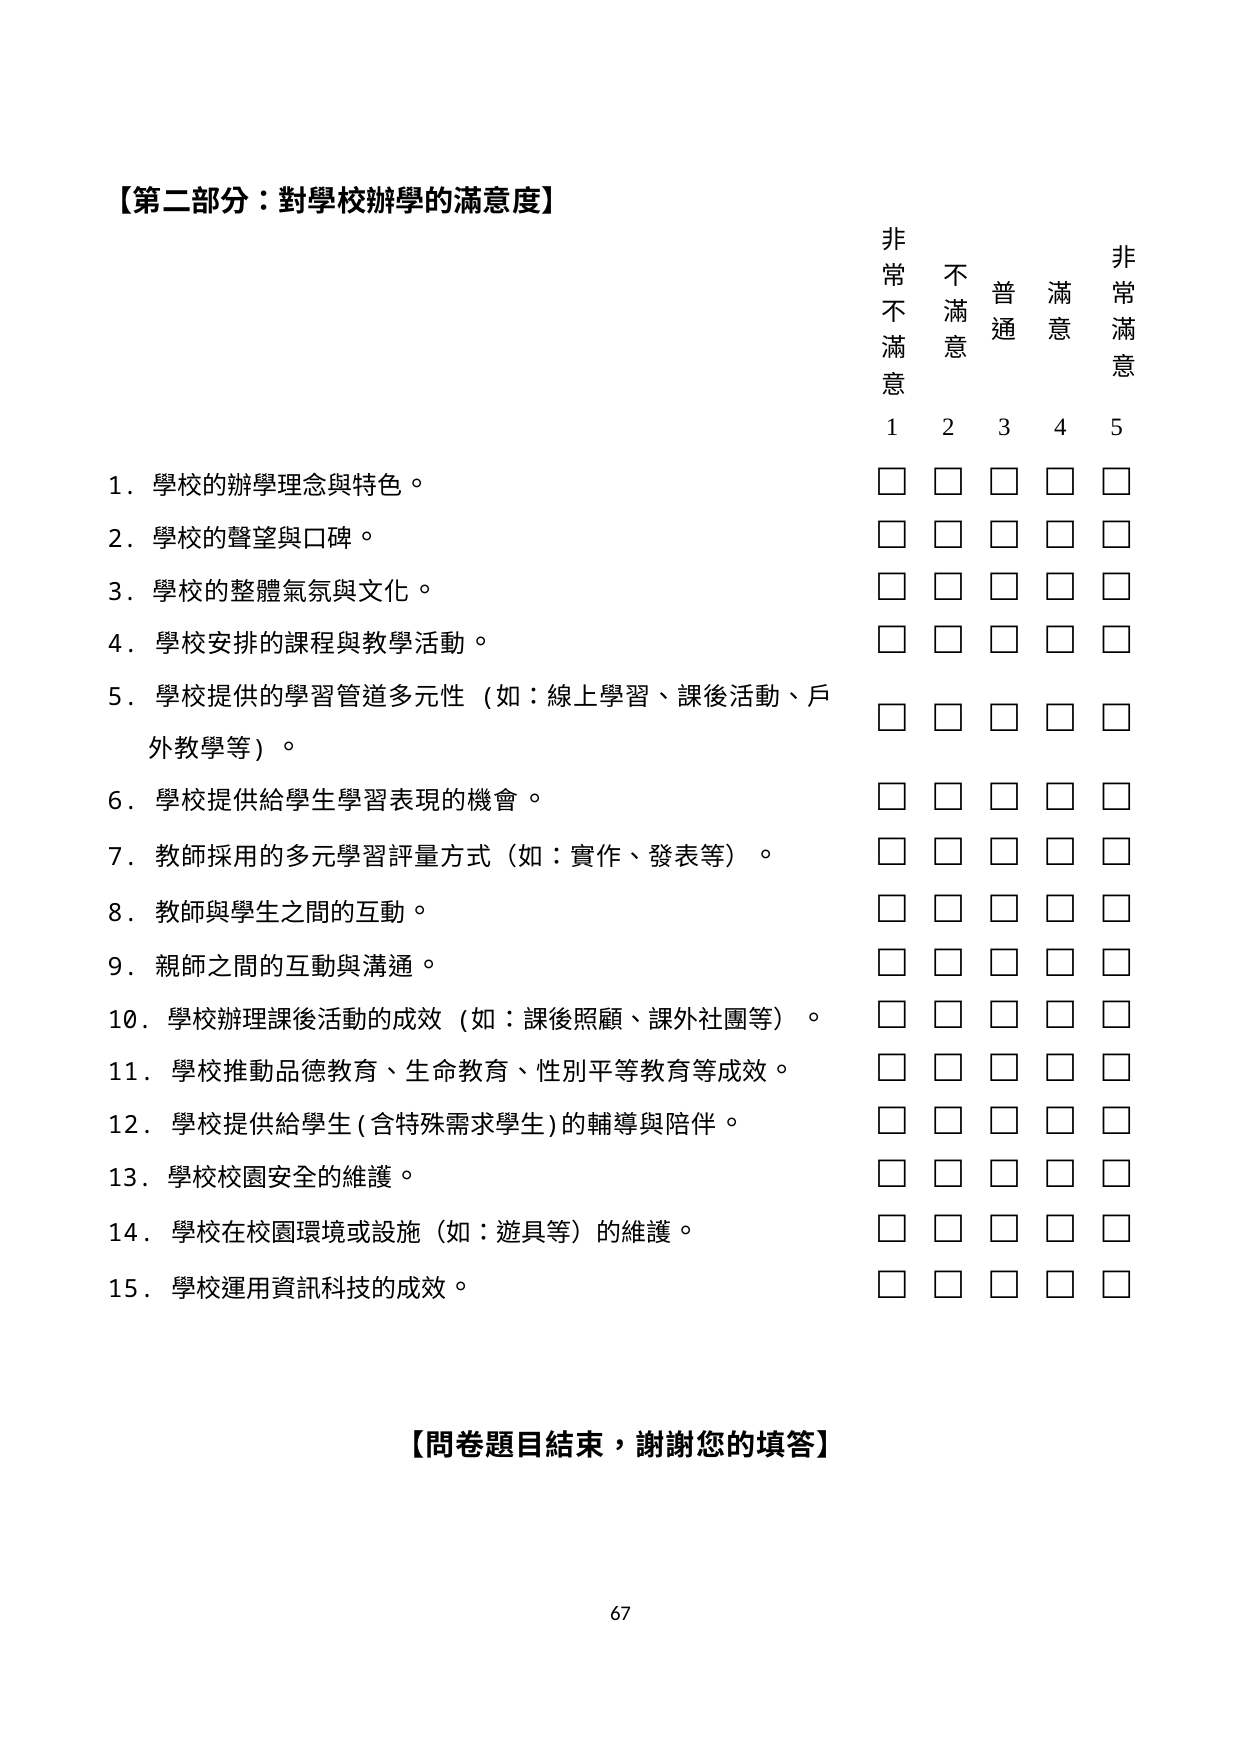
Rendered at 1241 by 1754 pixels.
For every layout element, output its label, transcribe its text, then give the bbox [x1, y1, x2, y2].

table_cell 5 [1088, 400, 1144, 452]
table_cell □ [920, 611, 976, 663]
table_cell □ [864, 1091, 920, 1144]
table_cell □ [1032, 558, 1088, 611]
table_cell □ [864, 986, 920, 1039]
table_cell □ [1088, 1197, 1144, 1255]
table_cell □ [1032, 1255, 1088, 1309]
table_cell 7. 教師採用的多元學習評量方式（如：實作、發表等）。 [96, 820, 864, 878]
table_cell □ [1032, 879, 1088, 933]
table_cell 13. 學校校園安全的維護。 [96, 1144, 864, 1197]
table_cell □ [920, 1091, 976, 1144]
table_cell □ [1032, 453, 1088, 505]
table_cell □ [976, 1255, 1032, 1309]
table_cell □ [920, 505, 976, 558]
table_cell 3. 學校的整體氣氛與文化。 [96, 558, 864, 611]
table_cell □ [976, 879, 1032, 933]
table_header 非常滿意 [1088, 219, 1144, 400]
table_cell □ [976, 453, 1032, 505]
table_cell □ [864, 505, 920, 558]
table_cell □ [920, 879, 976, 933]
table_cell □ [920, 1255, 976, 1309]
table_cell □ [1088, 820, 1144, 878]
table_cell □ [864, 1039, 920, 1091]
table_header 滿意 [1032, 219, 1088, 400]
table_cell □ [920, 820, 976, 878]
table_cell 8. 教師與學生之間的互動。 [96, 879, 864, 933]
table_cell □ [920, 768, 976, 820]
table_cell □ [864, 933, 920, 986]
table_cell □ [976, 820, 1032, 878]
table_cell □ [976, 1091, 1032, 1144]
table_cell □ [864, 820, 920, 878]
table_cell 9. 親師之間的互動與溝通。 [96, 933, 864, 986]
table_cell □ [1088, 768, 1144, 820]
table_cell □ [1088, 879, 1144, 933]
table_cell □ [864, 879, 920, 933]
table_cell □ [976, 505, 1032, 558]
table_cell 11. 學校推動品德教育、生命教育、性別平等教育等成效。 [96, 1039, 864, 1091]
table_header 普通 [976, 219, 1032, 400]
table_cell □ [864, 1144, 920, 1197]
table_cell 6. 學校提供給學生學習表現的機會。 [96, 768, 864, 820]
table_cell 15. 學校運用資訊科技的成效。 [96, 1255, 864, 1309]
table_cell 4 [1032, 400, 1088, 452]
table_cell □ [864, 1197, 920, 1255]
table_cell □ [1032, 933, 1088, 986]
table_cell □ [1032, 1039, 1088, 1091]
table_cell □ [864, 558, 920, 611]
table_header 非常不滿意 [864, 219, 920, 400]
table_cell □ [1032, 611, 1088, 663]
text 【第二部分：對學校辦學的滿意度】 [103, 157, 1137, 219]
table_cell 1 [864, 400, 920, 452]
table_cell □ [1088, 1091, 1144, 1144]
table_cell □ [920, 986, 976, 1039]
table_cell 12. 學校提供給學生(含特殊需求學生)的輔導與陪伴。 [96, 1091, 864, 1144]
table_cell □ [864, 768, 920, 820]
table_cell □ [920, 1197, 976, 1255]
table_cell □ [1088, 558, 1144, 611]
table_cell □ [976, 663, 1032, 767]
table_cell 3 [976, 400, 1032, 452]
table_cell □ [1032, 1144, 1088, 1197]
table_cell □ [1032, 768, 1088, 820]
table_cell □ [920, 1144, 976, 1197]
table_cell □ [1088, 611, 1144, 663]
table_cell □ [1088, 505, 1144, 558]
table_cell □ [864, 611, 920, 663]
table_cell □ [1032, 1197, 1088, 1255]
text 【問卷題目結束，謝謝您的填答】 [162, 1413, 1078, 1465]
table_cell □ [976, 1039, 1032, 1091]
table_cell □ [1088, 1144, 1144, 1197]
table_cell □ [1088, 1039, 1144, 1091]
table_cell □ [1032, 1091, 1088, 1144]
table_cell □ [920, 1039, 976, 1091]
table_cell □ [1032, 505, 1088, 558]
table_cell □ [1088, 663, 1144, 767]
table_cell □ [976, 768, 1032, 820]
table_cell □ [976, 558, 1032, 611]
table_cell □ [1032, 820, 1088, 878]
table_cell 1. 學校的辦學理念與特色。 [96, 453, 864, 505]
table_cell □ [1088, 933, 1144, 986]
table_cell □ [920, 453, 976, 505]
table_cell □ [976, 1197, 1032, 1255]
table_cell 14. 學校在校園環境或設施（如：遊具等）的維護。 [96, 1197, 864, 1255]
table_cell □ [976, 933, 1032, 986]
table_cell □ [864, 1255, 920, 1309]
table_cell □ [976, 986, 1032, 1039]
table_cell □ [920, 663, 976, 767]
table_header 不滿意 [920, 219, 976, 400]
table_cell [96, 400, 864, 452]
table_header [96, 219, 864, 400]
table_cell 4. 學校安排的課程與教學活動。 [96, 611, 864, 663]
table_cell □ [1032, 663, 1088, 767]
table_cell □ [976, 1144, 1032, 1197]
table_cell □ [1088, 453, 1144, 505]
table_cell 10. 學校辦理課後活動的成效 (如：課後照顧、課外社團等）。 [96, 986, 864, 1039]
table_cell 5. 學校提供的學習管道多元性 (如：線上學習、課後活動、戶 外教學等) 。 [96, 663, 864, 767]
table_cell □ [976, 611, 1032, 663]
table_cell 2. 學校的聲望與口碑。 [96, 505, 864, 558]
table_cell □ [920, 558, 976, 611]
table_cell □ [1032, 986, 1088, 1039]
table_cell □ [1088, 986, 1144, 1039]
table_cell □ [920, 933, 976, 986]
table_cell □ [864, 453, 920, 505]
table_cell □ [1088, 1255, 1144, 1309]
table_cell 2 [920, 400, 976, 452]
table_cell □ [864, 663, 920, 767]
